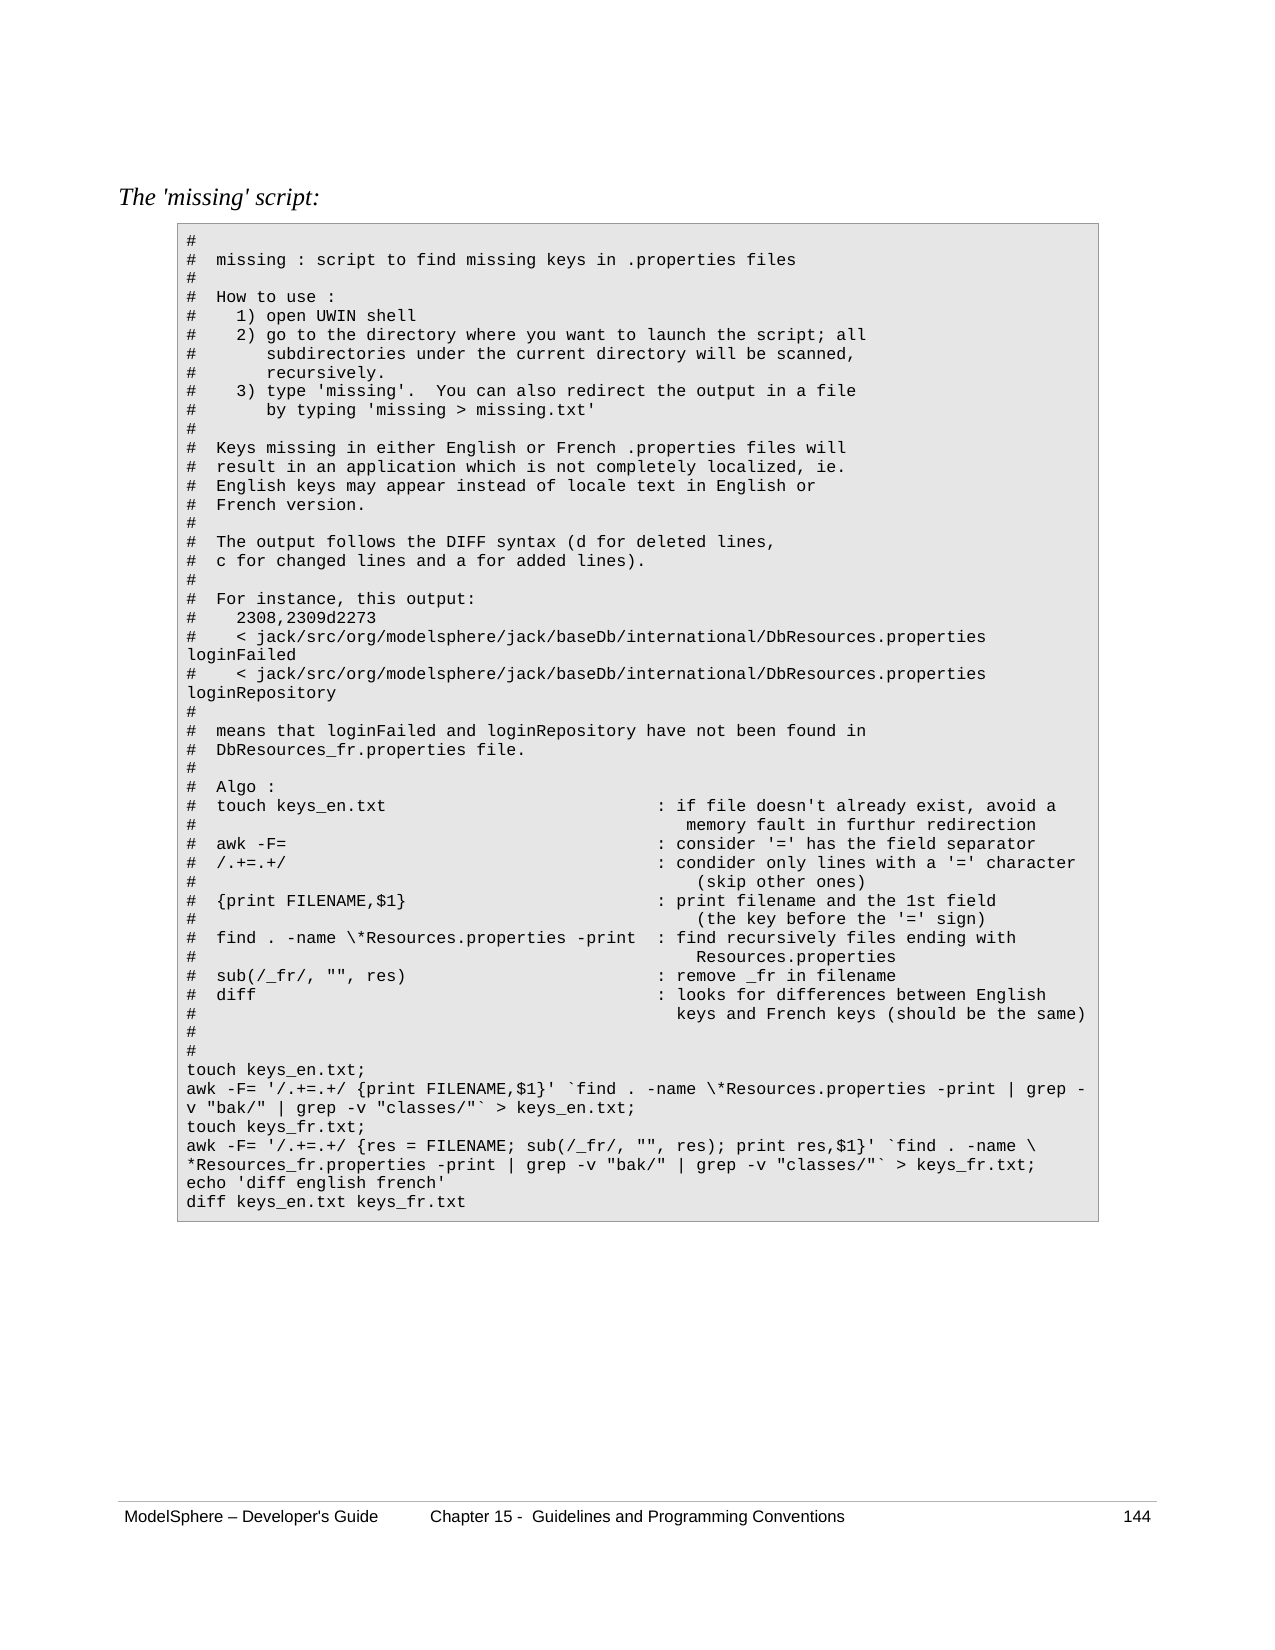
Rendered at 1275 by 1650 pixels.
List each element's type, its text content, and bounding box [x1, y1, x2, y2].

subtitle The 'missing' script: [118, 182, 1157, 211]
text # /.+=.+/ : condider only lines with a '=' character [178, 845, 1098, 864]
text # recursively. [178, 355, 1098, 374]
text # 1) open UWIN shell [178, 299, 1098, 317]
text awk -F= '/.+=.+/ {res = FILENAME; sub(/_fr/, "", res); print res,$1}' `find . -name \*Resources_fr.properties -print | grep -v "bak/" | grep -v "classes/"` > keys_fr.txt; [178, 1128, 1098, 1166]
text # keys and French keys (should be the same) [178, 996, 1098, 1015]
text # [178, 261, 1098, 280]
text # The output follows the DIFF syntax (d for deleted lines, [178, 525, 1098, 544]
text touch keys_fr.txt; [178, 1109, 1098, 1128]
text # [178, 563, 1098, 581]
text # {print FILENAME,$1} : print filename and the 1st field [178, 883, 1098, 902]
text # DbResources_fr.properties file. [178, 732, 1098, 751]
text # missing : script to find missing keys in .properties files [178, 242, 1098, 261]
text # [178, 1015, 1098, 1034]
text # 2) go to the directory where you want to launch the script; all [178, 317, 1098, 336]
text echo 'diff english french' [178, 1166, 1098, 1185]
text # Keys missing in either English or French .properties files will [178, 431, 1098, 449]
text # awk -F= : consider '=' has the field separator [178, 827, 1098, 845]
text # [178, 694, 1098, 713]
text # c for changed lines and a for added lines). [178, 544, 1098, 563]
text # 2308,2309d2273 [178, 600, 1098, 619]
text # subdirectories under the current directory will be scanned, [178, 336, 1098, 355]
text # 3) type 'missing'. You can also redirect the output in a file [178, 374, 1098, 393]
text # [178, 1034, 1098, 1053]
text # (the key before the '=' sign) [178, 902, 1098, 921]
text # French version. [178, 487, 1098, 506]
text # sub(/_fr/, "", res) : remove _fr in filename [178, 958, 1098, 977]
text # < jack/src/org/modelsphere/jack/baseDb/international/DbResources.properties loginRepository [178, 657, 1098, 694]
text # English keys may appear instead of locale text in English or [178, 468, 1098, 487]
text awk -F= '/.+=.+/ {print FILENAME,$1}' `find . -name \*Resources.properties -print | grep -v "bak/" | grep -v "classes/"` > keys_en.txt; [178, 1072, 1098, 1109]
text # diff : looks for differences between English [178, 977, 1098, 996]
text # [178, 751, 1098, 770]
text # by typing 'missing > missing.txt' [178, 393, 1098, 412]
text # result in an application which is not completely localized, ie. [178, 449, 1098, 468]
text # [178, 224, 1098, 242]
text touch keys_en.txt; [178, 1053, 1098, 1072]
text # < jack/src/org/modelsphere/jack/baseDb/international/DbResources.properties loginFailed [178, 619, 1098, 657]
text # How to use : [178, 280, 1098, 299]
text # Algo : [178, 770, 1098, 789]
text # memory fault in furthur redirection [178, 808, 1098, 827]
text # Resources.properties [178, 940, 1098, 958]
text # touch keys_en.txt : if file doesn't already exist, avoid a [178, 789, 1098, 808]
text # means that loginFailed and loginRepository have not been found in [178, 713, 1098, 732]
text # For instance, this output: [178, 581, 1098, 600]
text # (skip other ones) [178, 864, 1098, 883]
text # find . -name \*Resources.properties -print : find recursively files ending with [178, 921, 1098, 940]
text # [178, 412, 1098, 431]
text # [178, 506, 1098, 525]
text diff keys_en.txt keys_fr.txt [178, 1185, 1098, 1221]
